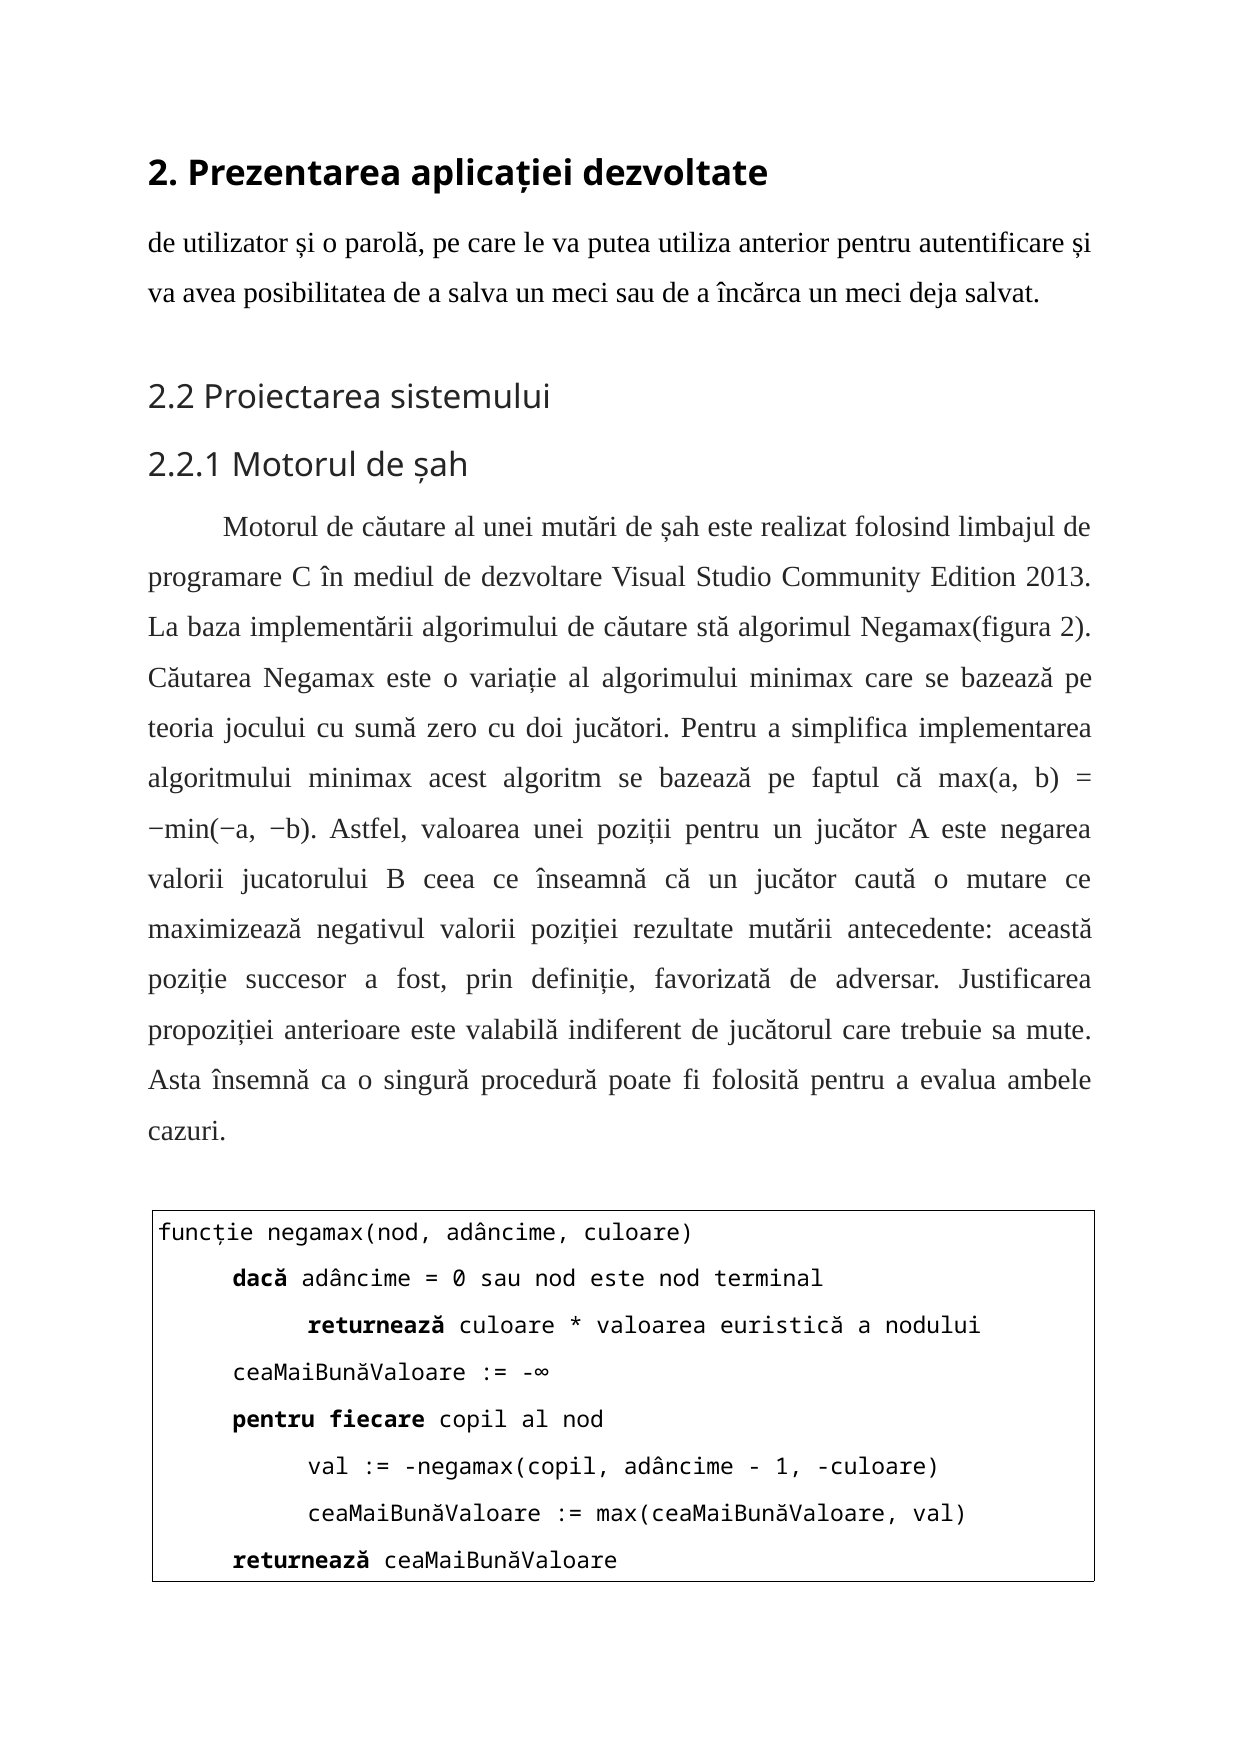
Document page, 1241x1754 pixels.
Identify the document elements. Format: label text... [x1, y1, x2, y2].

text Motorul de căutare al unei mutări de șah este realizat folosind limbajul de programare C în mediul de dezvoltare Visual Studio Community Edition 2013. La baza implementării algorimului de căutare stă algorimul Negamax(figura 2). Căutarea Negamax este o variație al algorimului minimax care se bazează pe teoria jocului cu sumă zero cu doi jucători. Pentru a simplifica implementarea algoritmului minimax acest algoritm se bazează pe faptul că max(a, b) = −min(−a, −b). Astfel, valoarea unei poziții pentru un jucător A este negarea valorii jucatorului B ceea ce înseamnă că un jucător caută o mutare ce maximizează negativul valorii poziției rezultate mutării antecedente: această poziție succesor a fost, prin definiție, favorizată de adversar. Justificarea propoziției anterioare este valabilă indiferent de jucătorul care trebuie sa mute. Asta însemnă ca o singură procedură poate fi folosită pentru a evalua ambele cazuri. [148, 509, 1093, 1146]
text 2.2 Proiectarea sistemului [148, 373, 1093, 418]
table_header funcție negamax(nod, adâncime, culoare) dacă adâncime = 0 sau nod este nod terminal returnează culoare * valoarea euristică a nodului ceaMaiBunăValoare := -∞ pentru fiecare copil al nod val := -negamax(copil, adâncime - 1, -culoare) ceaMaiBunăValoare := max(ceaMaiBunăValoare, val) returnează ceaMaiBunăValoare [153, 1211, 1094, 1581]
text 2.2.1 Motorul de șah [148, 441, 1093, 486]
text de utilizator și o parolă, pe care le va putea utiliza anterior pentru autentificare și va avea posibilitatea de a salva un meci sau de a încărca un meci deja salvat. [148, 225, 1093, 309]
